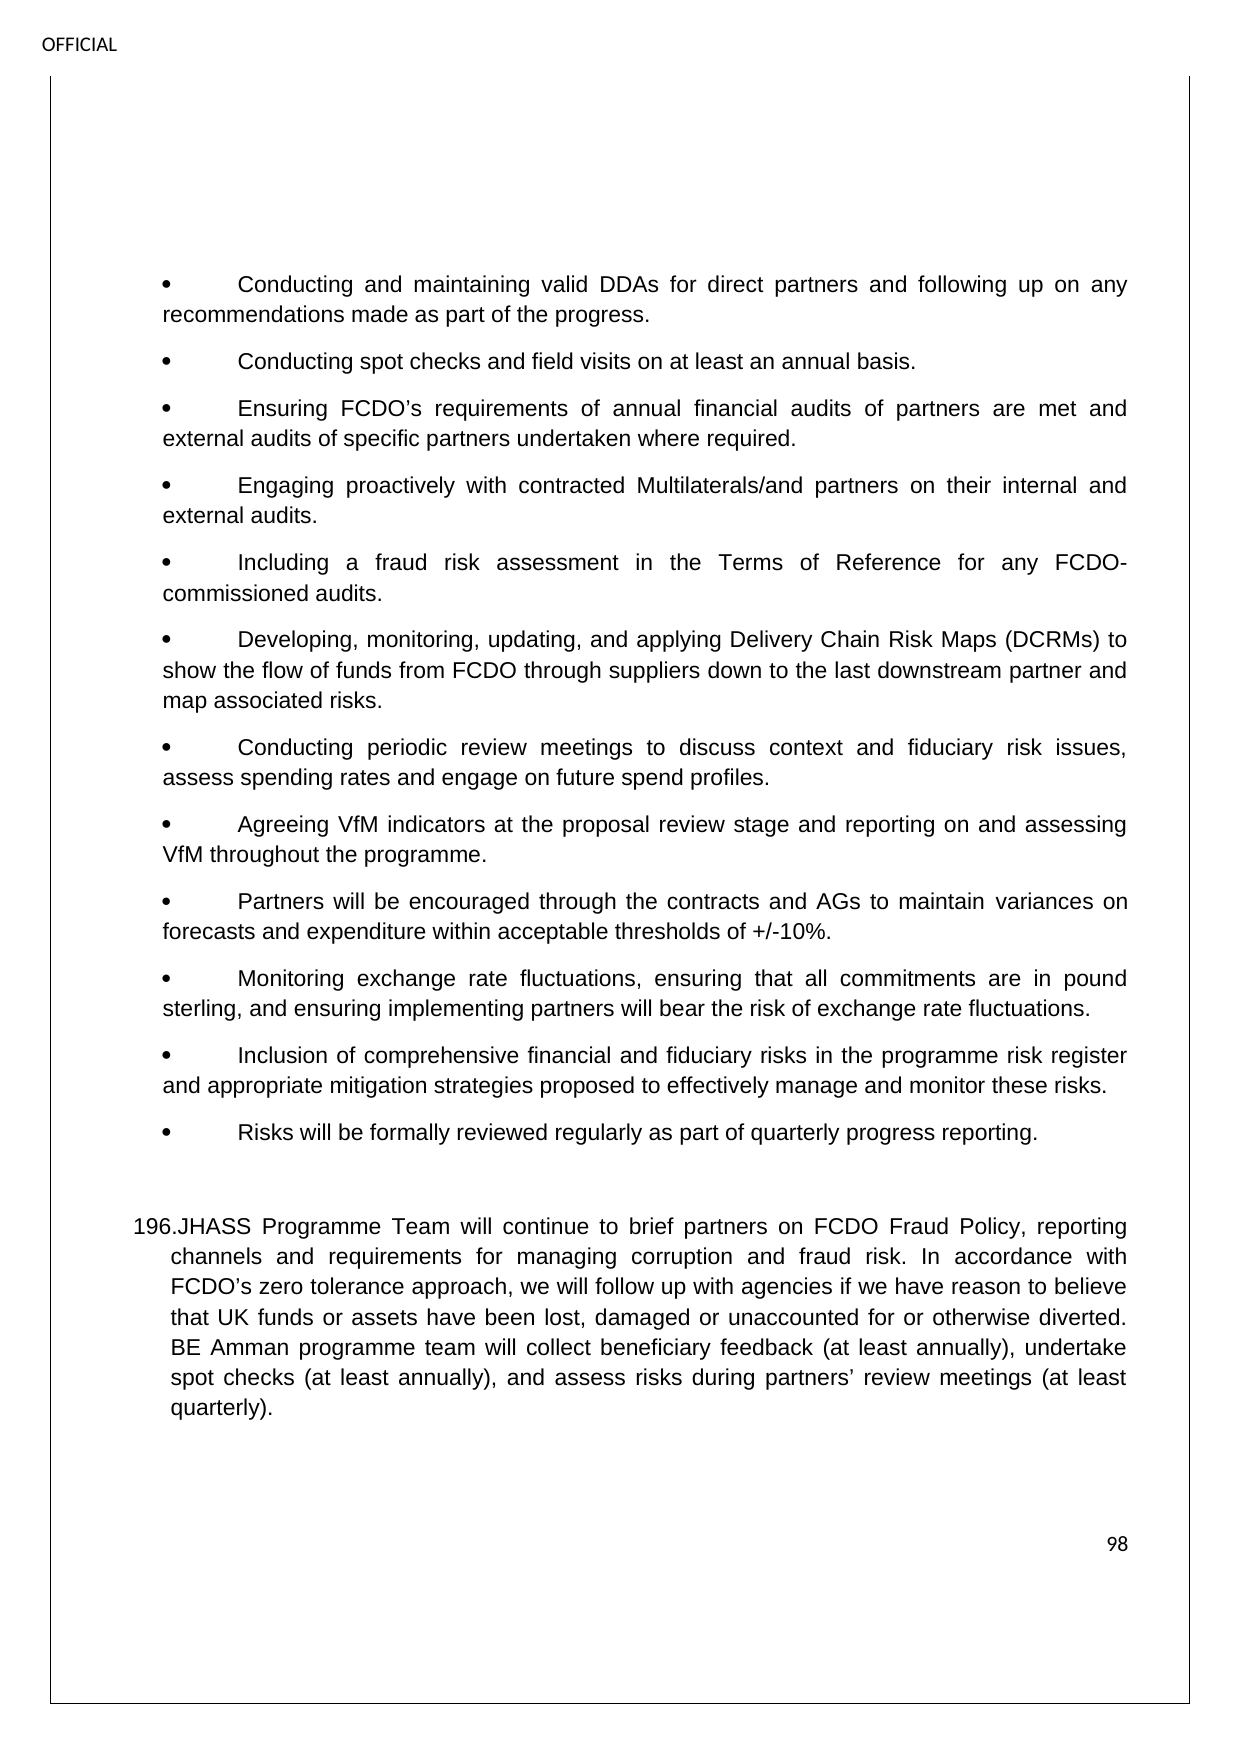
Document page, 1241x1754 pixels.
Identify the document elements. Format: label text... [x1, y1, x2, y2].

list Engaging proactively with contracted Multilaterals/and partners on their internal and external audits. [162, 472, 1128, 529]
list Conducting and maintaining valid DDAs for direct partners and following up on any recommendations made as part of the progress. [162, 271, 1128, 328]
list Conducting periodic review meetings to discuss context and fiduciary risk issues, assess spending rates and engage on future spend profiles. [162, 734, 1128, 790]
list Developing, monitoring, updating, and applying Delivery Chain Risk Maps (DCRMs) to show the flow of funds from FCDO through suppliers down to the last downstream partner and map associated risks. [162, 626, 1128, 713]
list Agreeing VfM indicators at the proposal review stage and reporting on and assessing VfM throughout the programme. [162, 811, 1128, 867]
list Including a fraud risk assessment in the Terms of Reference for any FCDO-commissioned audits. [162, 549, 1128, 606]
list Ensuring FCDO’s requirements of annual financial audits of partners are met and external audits of specific partners undertaken where required. [162, 395, 1128, 452]
list Risks will be formally reviewed regularly as part of quarterly progress reporting. [162, 1119, 1128, 1146]
list Partners will be encouraged through the contracts and AGs to maintain variances on forecasts and expenditure within acceptable thresholds of +/-10%. [162, 888, 1128, 944]
list Monitoring exchange rate fluctuations, ensuring that all commitments are in pound sterling, and ensuring implementing partners will bear the risk of exchange rate fluctuations. [162, 965, 1128, 1022]
list Inclusion of comprehensive financial and fiduciary risks in the programme risk register and appropriate mitigation strategies proposed to effectively manage and monitor these risks. [162, 1042, 1128, 1099]
list Conducting spot checks and field visits on at least an annual basis. [162, 348, 1128, 375]
list JHASS Programme Team will continue to brief partners on FCDO Fraud Policy, reporting channels and requirements for managing corruption and fraud risk. In accordance with FCDO’s zero tolerance approach, we will follow up with agencies if we have reason to believe that UK funds or assets have been lost, damaged or unaccounted for or otherwise diverted. BE Amman programme team will collect beneficiary feedback (at least annually), undertake spot checks (at least annually), and assess risks during partners’ review meetings (at least quarterly). [133, 1213, 1128, 1421]
